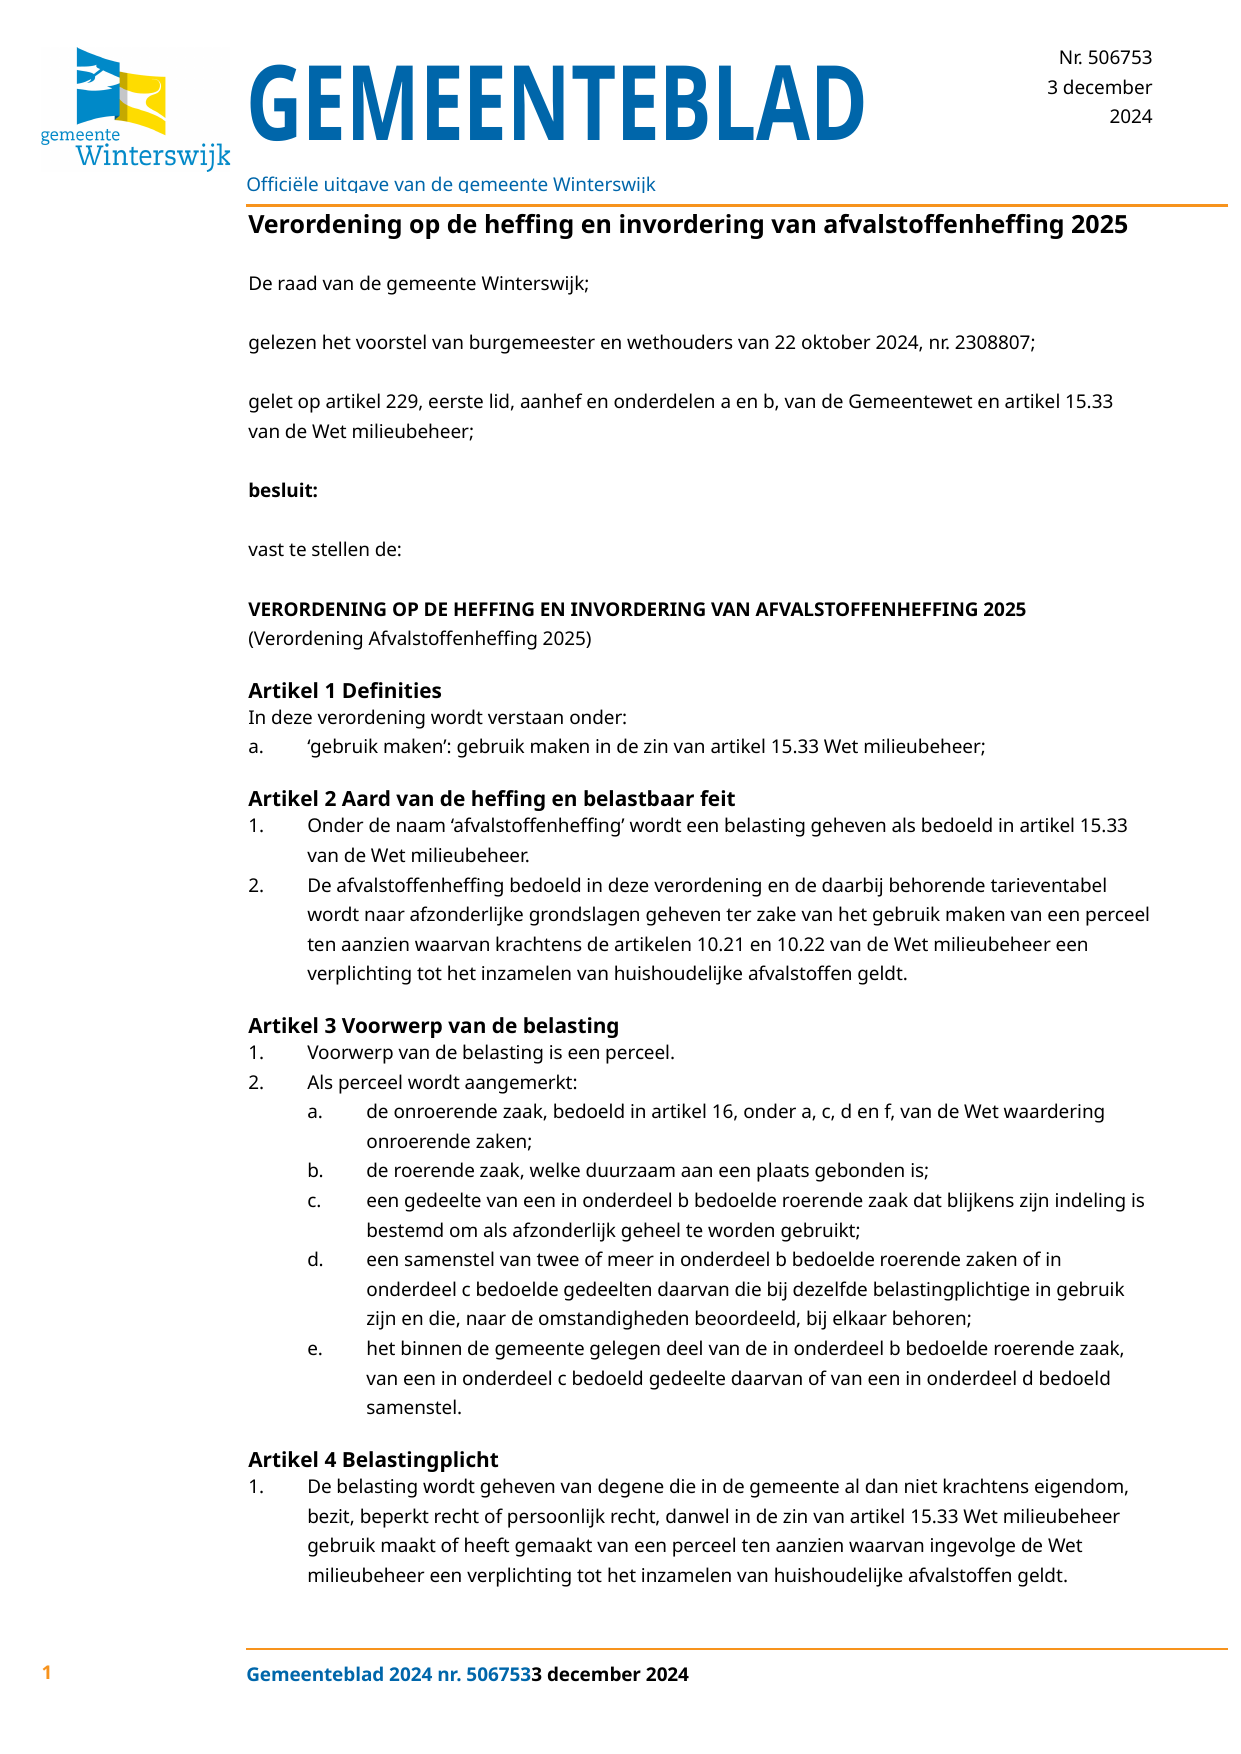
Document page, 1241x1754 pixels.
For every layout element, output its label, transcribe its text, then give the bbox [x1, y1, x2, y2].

list Voorwerp van de belasting is een perceel. [248, 1039, 1152, 1065]
list De afvalstoffenheffing bedoeld in deze verordening en de daarbij behorende tarieventabel wordt naar afzonderlijke grondslagen geheven ter zake van het gebruik maken van een perceel ten aanzien waarvan krachtens de artikelen 10.21 en 10.22 van de Wet milieubeheer een verplichting tot het inzamelen van huishoudelijke afvalstoffen geldt. [248, 872, 1152, 986]
list Onder de naam ‘afvalstoffenheffing’ wordt een belasting geheven als bedoeld in artikel 15.33 van de Wet milieubeheer. [248, 813, 1152, 868]
picture [225, 153, 231, 162]
text van de Wet milieubeheer; [248, 418, 1152, 444]
text Artikel 3 Voorwerp van de belasting [248, 1011, 1152, 1039]
text Verordening op de heffing en invordering van afvalstoffenheffing 2025 [248, 207, 1152, 241]
text In deze verordening wordt verstaan onder: [248, 704, 1152, 730]
list de onroerende zaak, bedoeld in artikel 16, onder a, c, d en f, van de Wet waardering onroerende zaken; [307, 1098, 1152, 1154]
text gelet op artikel 229, eerste lid, aanhef en onderdelen a en b, van de Gemeentewet en artikel 15.33 [248, 389, 1152, 414]
list ‘gebruik maken’: gebruik maken in de zin van artikel 15.33 Wet milieubeheer; [248, 734, 1152, 759]
list een gedeelte van een in onderdeel b bedoelde roerende zaak dat blijkens zijn indeling is bestemd om als afzonderlijk geheel te worden gebruikt; [307, 1187, 1152, 1243]
text gelezen het voorstel van burgemeester en wethouders van 22 oktober 2024, nr. 2308807; [248, 329, 1152, 355]
text Artikel 2 Aard van de heffing en belastbaar feit [248, 784, 1152, 813]
picture [41, 47, 231, 172]
list een samenstel van twee of meer in onderdeel b bedoelde roerende zaken of in onderdeel c bedoelde gedeelten daarvan die bij dezelfde belastingplichtige in gebruik zijn en die, naar de omstandigheden beoordeeld, bij elkaar behoren; [307, 1246, 1152, 1331]
text Artikel 4 Belastingplicht [248, 1445, 1152, 1473]
text VERORDENING OP DE HEFFING EN INVORDERING VAN AFVALSTOFFENHEFFING 2025 [248, 596, 1152, 621]
text besluit: [248, 477, 1152, 503]
text De raad van de gemeente Winterswijk; [248, 270, 1152, 296]
list De belasting wordt geheven van degene die in de gemeente al dan niet krachtens eigendom, bezit, beperkt recht of persoonlijk recht, danwel in de zin van artikel 15.33 Wet milieubeheer gebruik maakt of heeft gemaakt van een perceel ten aanzien waarvan ingevolge de Wet milieubeheer een verplichting tot het inzamelen van huishoudelijke afvalstoffen geldt. [248, 1473, 1152, 1588]
text Artikel 1 Definities [248, 676, 1152, 704]
list Als perceel wordt aangemerkt: [248, 1069, 1152, 1095]
list de roerende zaak, welke duurzaam aan een plaats gebonden is; [307, 1158, 1152, 1183]
text (Verordening Afvalstoffenheffing 2025) [248, 625, 1152, 651]
list het binnen de gemeente gelegen deel van de in onderdeel b bedoelde roerende zaak, van een in onderdeel c bedoeld gedeelte daarvan of van een in onderdeel d bedoeld samenstel. [307, 1335, 1152, 1420]
text vast te stellen de: [248, 537, 1152, 562]
